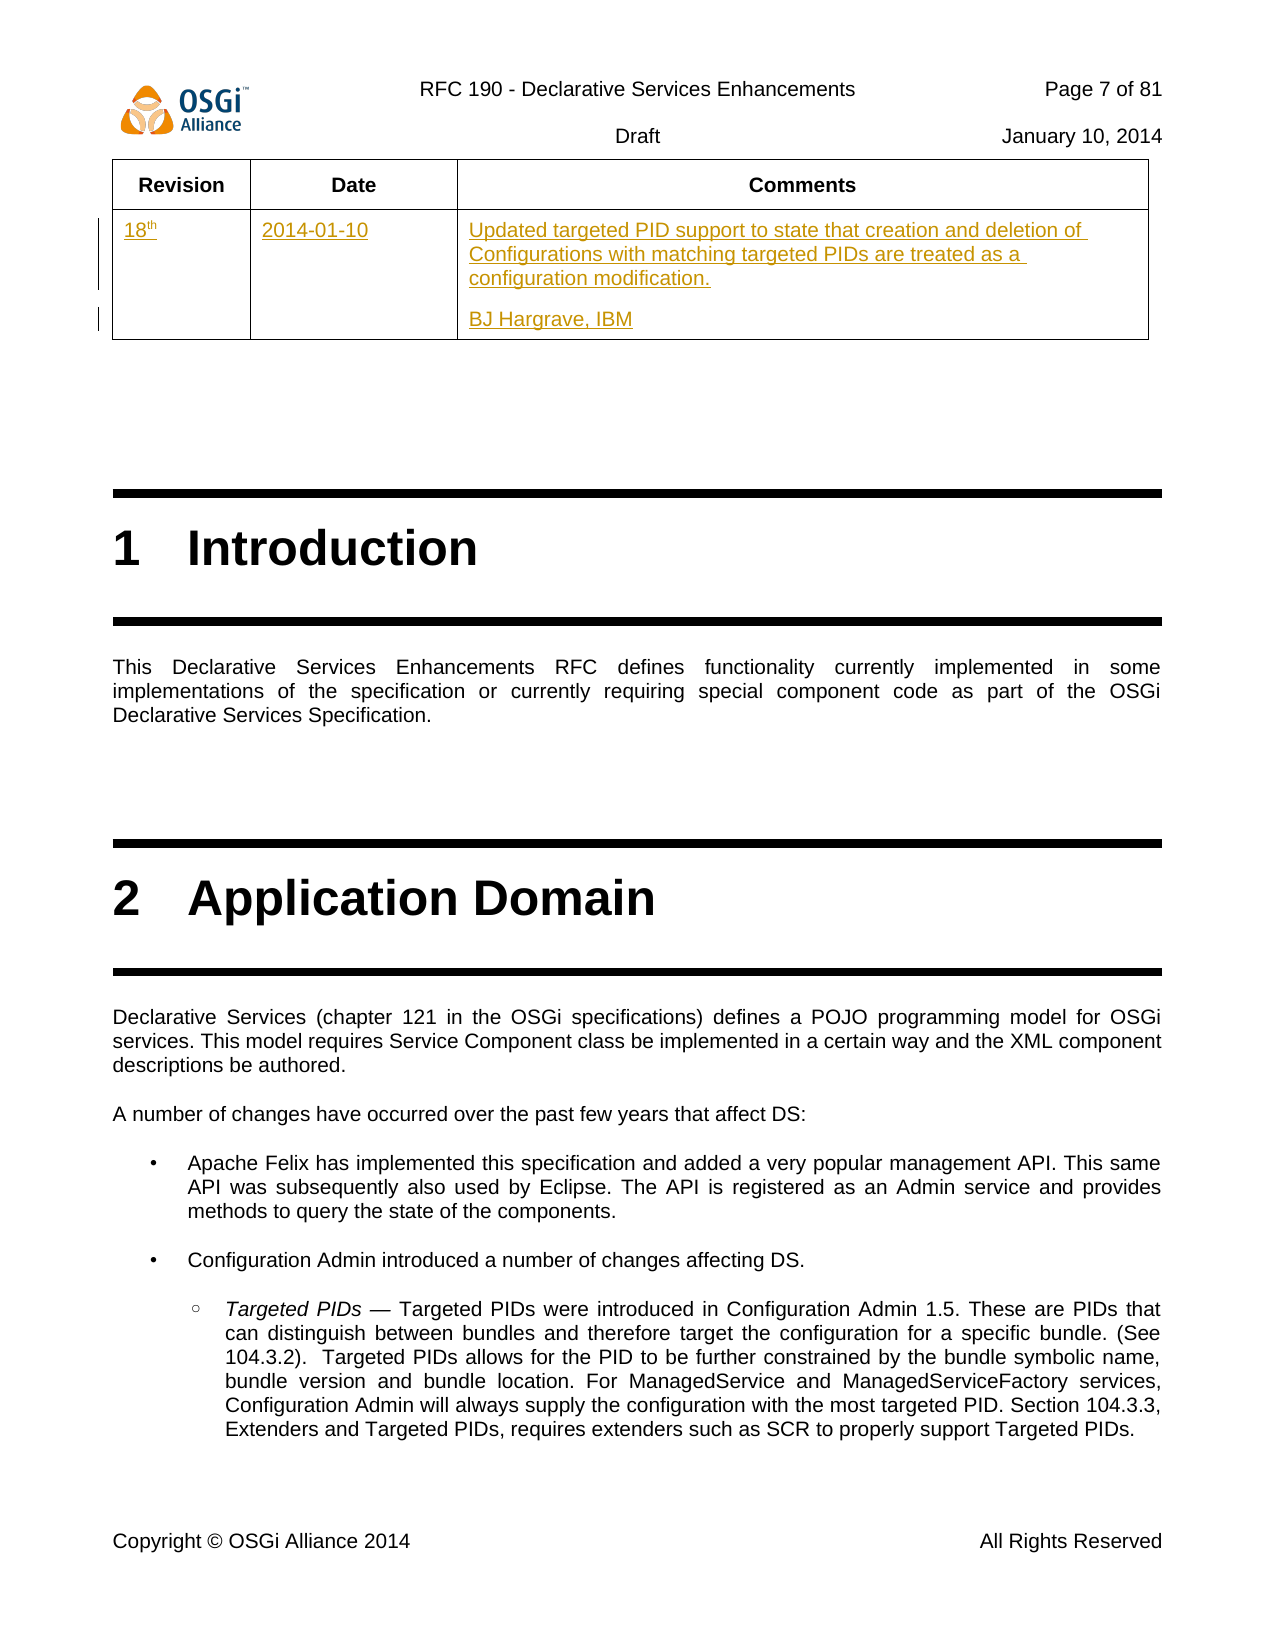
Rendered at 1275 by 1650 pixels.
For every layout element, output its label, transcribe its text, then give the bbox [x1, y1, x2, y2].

list Configuration Admin introduced a number of changes affecting DS. [150, 1248, 1162, 1272]
text Declarative Services (chapter 121 in the OSGi specifications) defines a POJO programming model for OSGi services. This model requires Service Component class be implemented in a certain way and the XML component descriptions be authored. [112, 1005, 1162, 1077]
subtitle Application Domain [112, 840, 1162, 976]
list Apache Felix has implemented this specification and added a very popular management API. This same API was subsequently also used by Eclipse. The API is registered as an Admin service and provides methods to query the state of the components. [150, 1151, 1162, 1223]
table_cell Updated targeted PID support to state that creation and deletion of Configurations with matching targeted PIDs are treated as a configuration modification. BJ Hargrave, IBM [458, 210, 1148, 339]
table_header Revision [113, 160, 250, 209]
list Targeted PIDs — Targeted PIDs were introduced in Configuration Admin 1.5. These are PIDs that can distinguish between bundles and therefore target the configuration for a specific bundle. (See 104.3.2). Targeted PIDs allows for the PID to be further constrained by the bundle symbolic name, bundle version and bundle location. For ManagedService and ManagedServiceFactory services, Configuration Admin will always supply the configuration with the most targeted PID. Section 104.3.3, Extenders and Targeted PIDs, requires extenders such as SCR to properly support Targeted PIDs. [187, 1297, 1162, 1441]
table_cell 18th [113, 210, 250, 339]
table_header Comments [458, 160, 1148, 209]
text This Declarative Services Enhancements RFC defines functionality currently implemented in some implementations of the specification or currently requiring special component code as part of the OSGi Declarative Services Specification. [112, 655, 1162, 727]
text A number of changes have occurred over the past few years that affect DS: [112, 1102, 1162, 1126]
subtitle Introduction [112, 490, 1162, 626]
table_cell 2014-01-10 [251, 210, 457, 339]
table_header Date [251, 160, 457, 209]
picture [113, 78, 257, 142]
